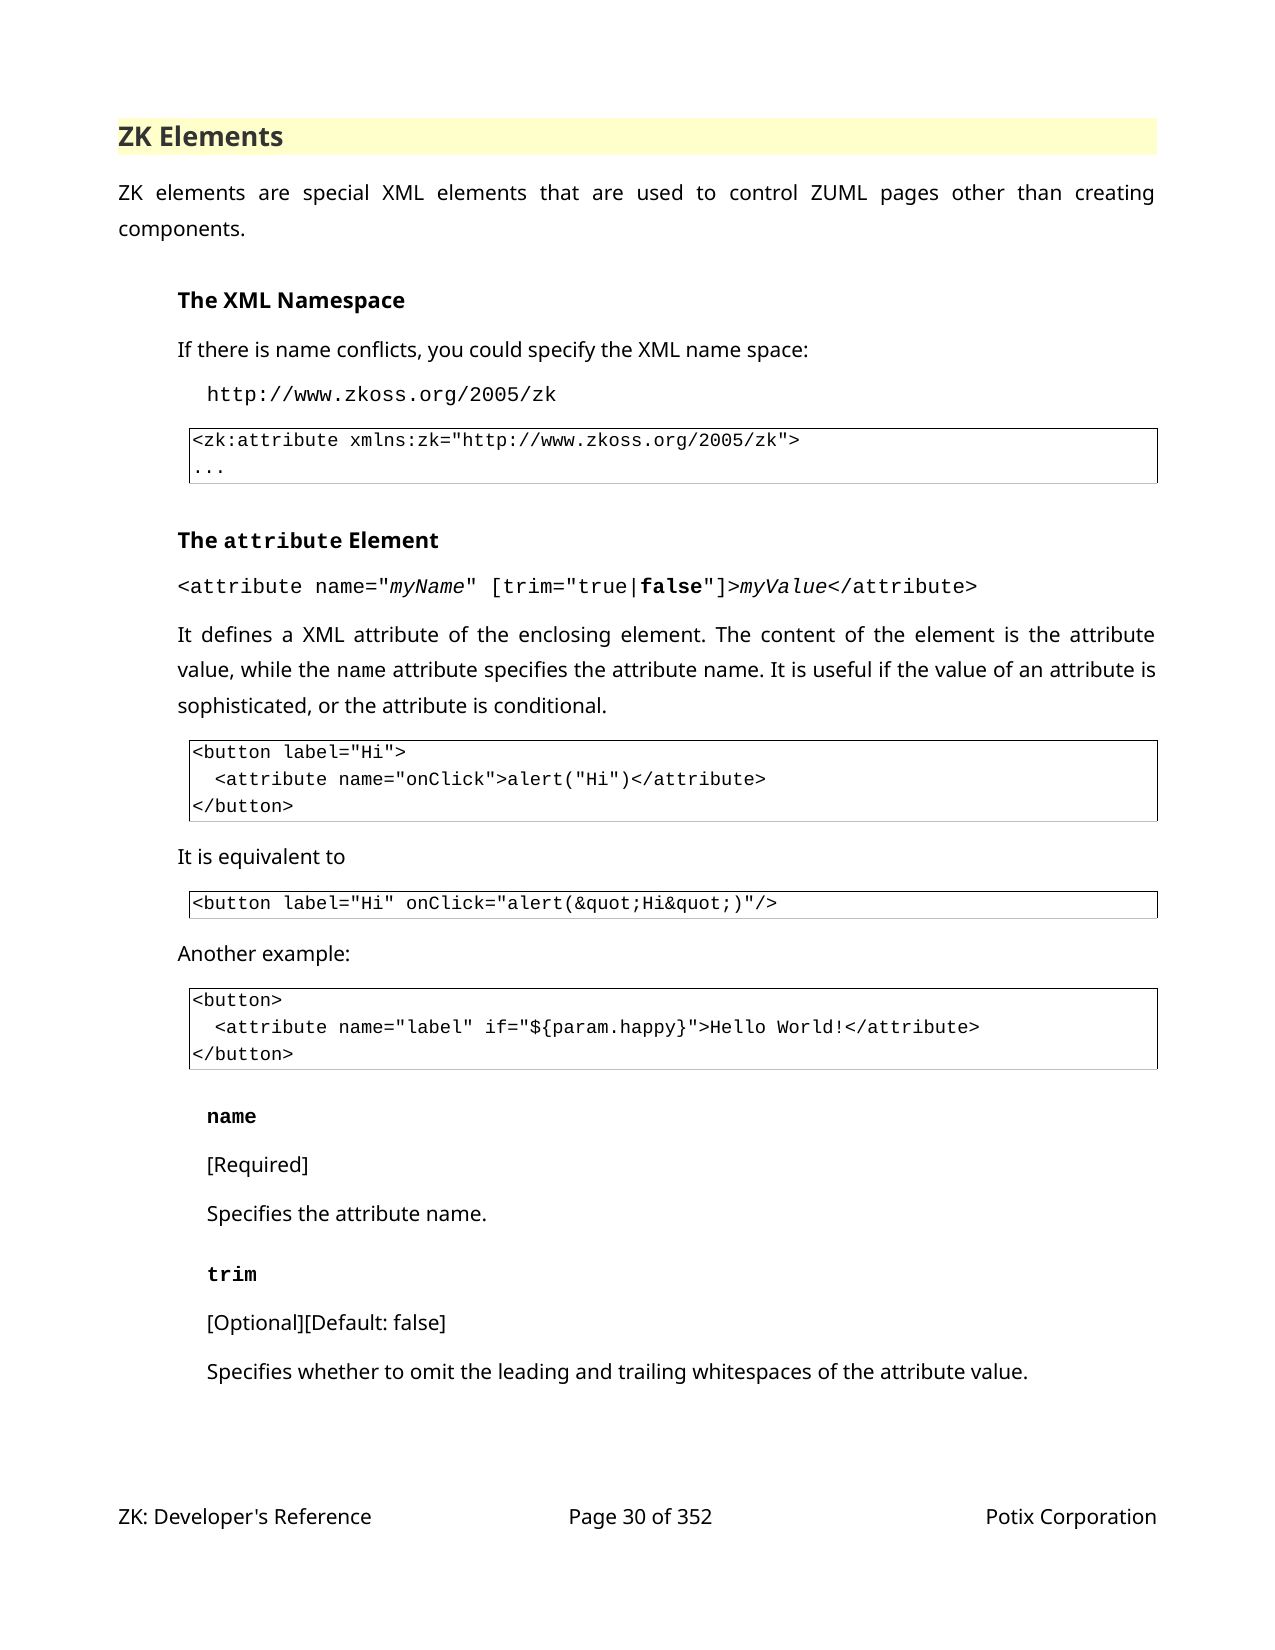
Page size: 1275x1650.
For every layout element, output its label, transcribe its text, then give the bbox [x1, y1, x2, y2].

text Another example: [177, 939, 1157, 967]
text http://www.zkoss.org/2005/zk [207, 384, 1157, 407]
text <button label="Hi"> [190, 741, 1157, 764]
text ZK elements are special XML elements that are used to control ZUML pages other than creating components. [118, 178, 1157, 242]
text <button> [190, 989, 1157, 1012]
text It defines a XML attribute of the enclosing element. The content of the element is the attribute value, while the name attribute specifies the attribute name. It is useful if the value of an attribute is sophisticated, or the attribute is conditional. [177, 620, 1157, 719]
text [Required] [207, 1150, 1157, 1178]
text <zk:attribute xmlns:zk="http://www.zkoss.org/2005/zk"> [190, 429, 1157, 452]
text <attribute name="label" if="${param.happy}">Hello World!</attribute> [190, 1015, 1157, 1039]
text It is equivalent to [177, 842, 1157, 870]
text ... [190, 455, 1157, 483]
subtitle ZK Elements [118, 118, 1157, 155]
text </button> [190, 794, 1157, 821]
subtitle trim [207, 1264, 1157, 1287]
subtitle The XML Namespace [177, 284, 1157, 314]
text <attribute name="onClick">alert("Hi")</attribute> [190, 767, 1157, 791]
subtitle The attribute Element [177, 525, 1157, 555]
text Specifies the attribute name. [207, 1199, 1157, 1227]
text [Optional][Default: false] [207, 1308, 1157, 1336]
text <button label="Hi" onClick="alert(&quot;Hi&quot;)"/> [190, 892, 1157, 918]
subtitle name [207, 1106, 1157, 1129]
text Specifies whether to omit the leading and trailing whitespaces of the attribute value. [207, 1357, 1157, 1385]
text If there is name conflicts, you could specify the XML name space: [177, 335, 1157, 363]
text <attribute name="myName" [trim="true|false"]>myValue</attribute> [177, 576, 1157, 599]
text </button> [190, 1042, 1157, 1069]
